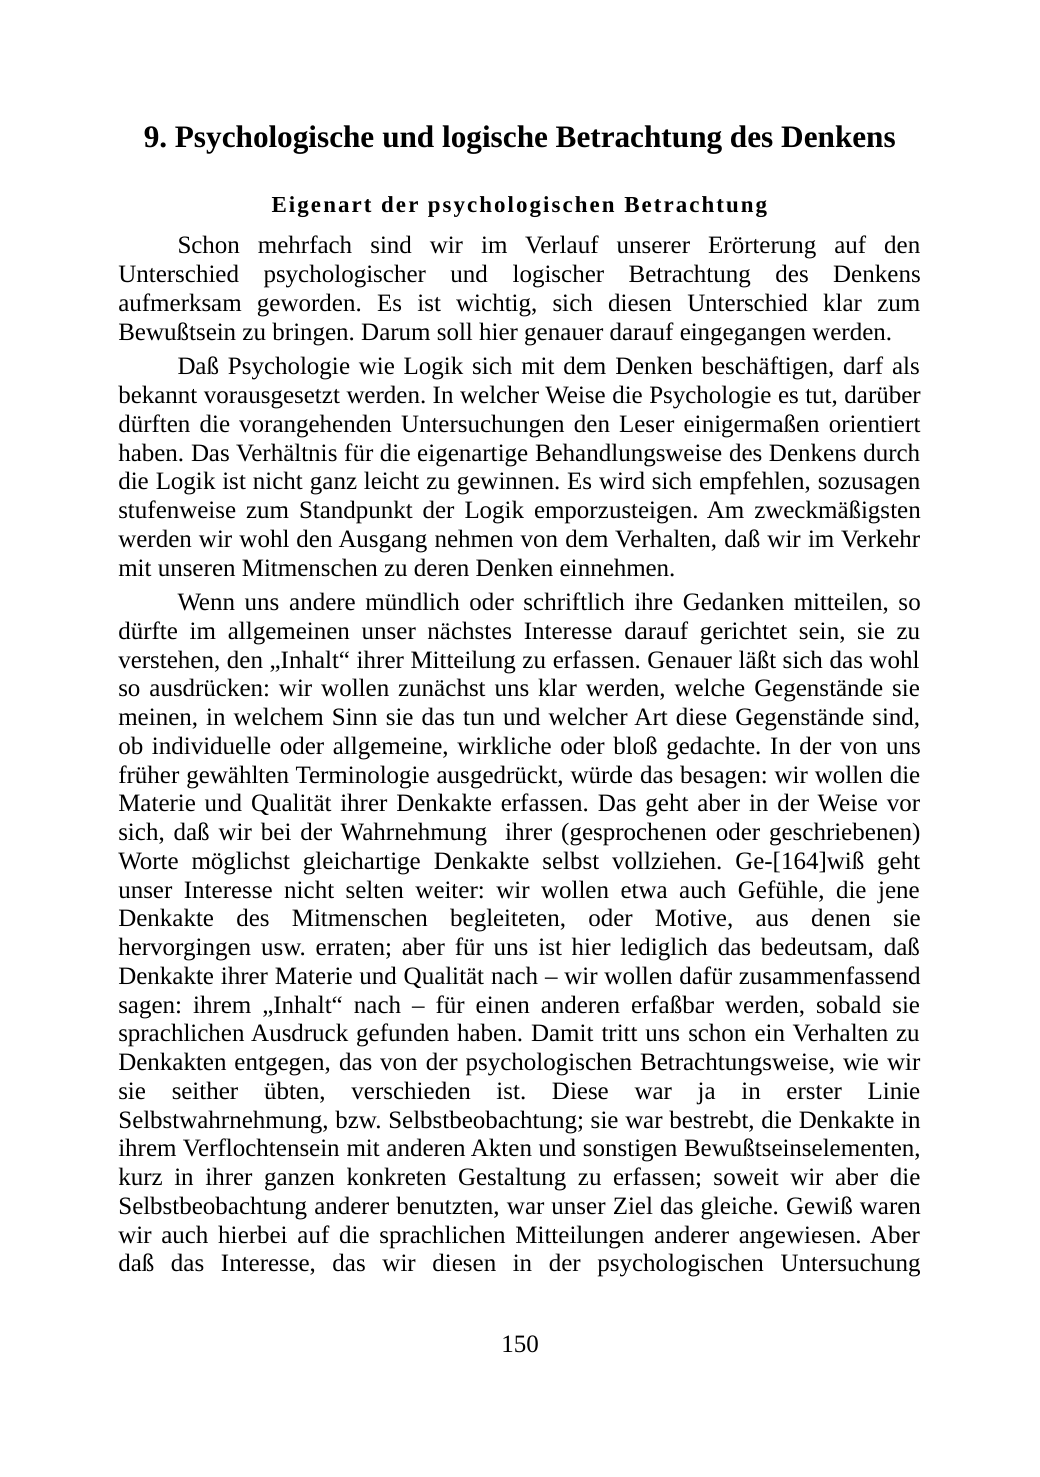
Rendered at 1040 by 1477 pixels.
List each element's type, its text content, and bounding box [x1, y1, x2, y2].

subtitle 9. Psychologische und logische Betrachtung des Denkens [118, 118, 921, 154]
text Wenn uns andere mündlich oder schriftlich ihre Gedanken mitteilen, so dürfte im allgemeinen unser nächstes Interesse darauf gerichtet sein, sie zu verstehen, den „Inhalt“ ihrer Mitteilung zu erfassen. Genauer läßt sich das wohl so ausdrücken: wir wollen zunächst uns klar werden, welche Gegenstände sie meinen, in welchem Sinn sie das tun und welcher Art diese Gegenstände sind, ob individuelle oder allgemeine, wirkliche oder bloß gedachte. In der von uns früher gewählten Terminologie ausgedrückt, würde das besagen: wir wollen die Materie und Qualität ihrer Denkakte erfassen. Das geht aber in der Weise vor sich, daß wir bei der Wahrnehmung ihrer (gesprochenen oder geschriebenen) Worte möglichst gleichartige Denkakte selbst vollziehen. Ge-[164]wiß geht unser Interesse nicht selten weiter: wir wollen etwa auch Gefühle, die jene Denkakte des Mitmenschen begleiteten, oder Motive, aus denen sie hervorgingen usw. erraten; aber für uns ist hier lediglich das bedeutsam, daß Denkakte ihrer Materie und Qualität nach – wir wollen dafür zusammenfassend sagen: ihrem „Inhalt“ nach – für einen anderen erfaßbar werden, sobald sie sprachlichen Ausdruck gefunden haben. Damit tritt uns schon ein Verhalten zu Denkakten entgegen, das von der psychologischen Betrachtungsweise, wie wir sie seither übten, verschieden ist. Diese war ja in erster Linie Selbstwahrnehmung, bzw. Selbstbeobachtung; sie war bestrebt, die Denkakte in ihrem Verflochtensein mit anderen Akten und sonstigen Bewußtseinselementen, kurz in ihrer ganzen konkreten Gestaltung zu erfassen; soweit wir aber die Selbstbeobachtung anderer benutzten, war unser Ziel das gleiche. Gewiß waren wir auch hierbei auf die sprachlichen Mitteilungen anderer angewiesen. Aber daß das Interesse, das wir diesen in der psychologischen Untersuchung [118, 587, 921, 1277]
text Daß Psychologie wie Logik sich mit dem Denken beschäftigen, darf als bekannt vorausgesetzt werden. In welcher Weise die Psychologie es tut, darüber dürften die vorangehenden Untersuchungen den Leser einigermaßen orientiert haben. Das Verhältnis für die eigenartige Behandlungsweise des Denkens durch die Logik ist nicht ganz leicht zu gewinnen. Es wird sich empfehlen, sozusagen stufenweise zum Standpunkt der Logik emporzusteigen. Am zweckmäßigsten werden wir wohl den Ausgang nehmen von dem Verhalten, daß wir im Verkehr mit unseren Mitmenschen zu deren Denken einnehmen. [118, 351, 921, 581]
subtitle Eigenart der psychologischen Betrachtung [118, 192, 921, 218]
text Schon mehrfach sind wir im Verlauf unserer Erörterung auf den Unterschied psychologischer und logischer Betrachtung des Denkens aufmerksam geworden. Es ist wichtig, sich diesen Unterschied klar zum Bewußtsein zu bringen. Darum soll hier genauer darauf eingegangen werden. [118, 230, 921, 345]
